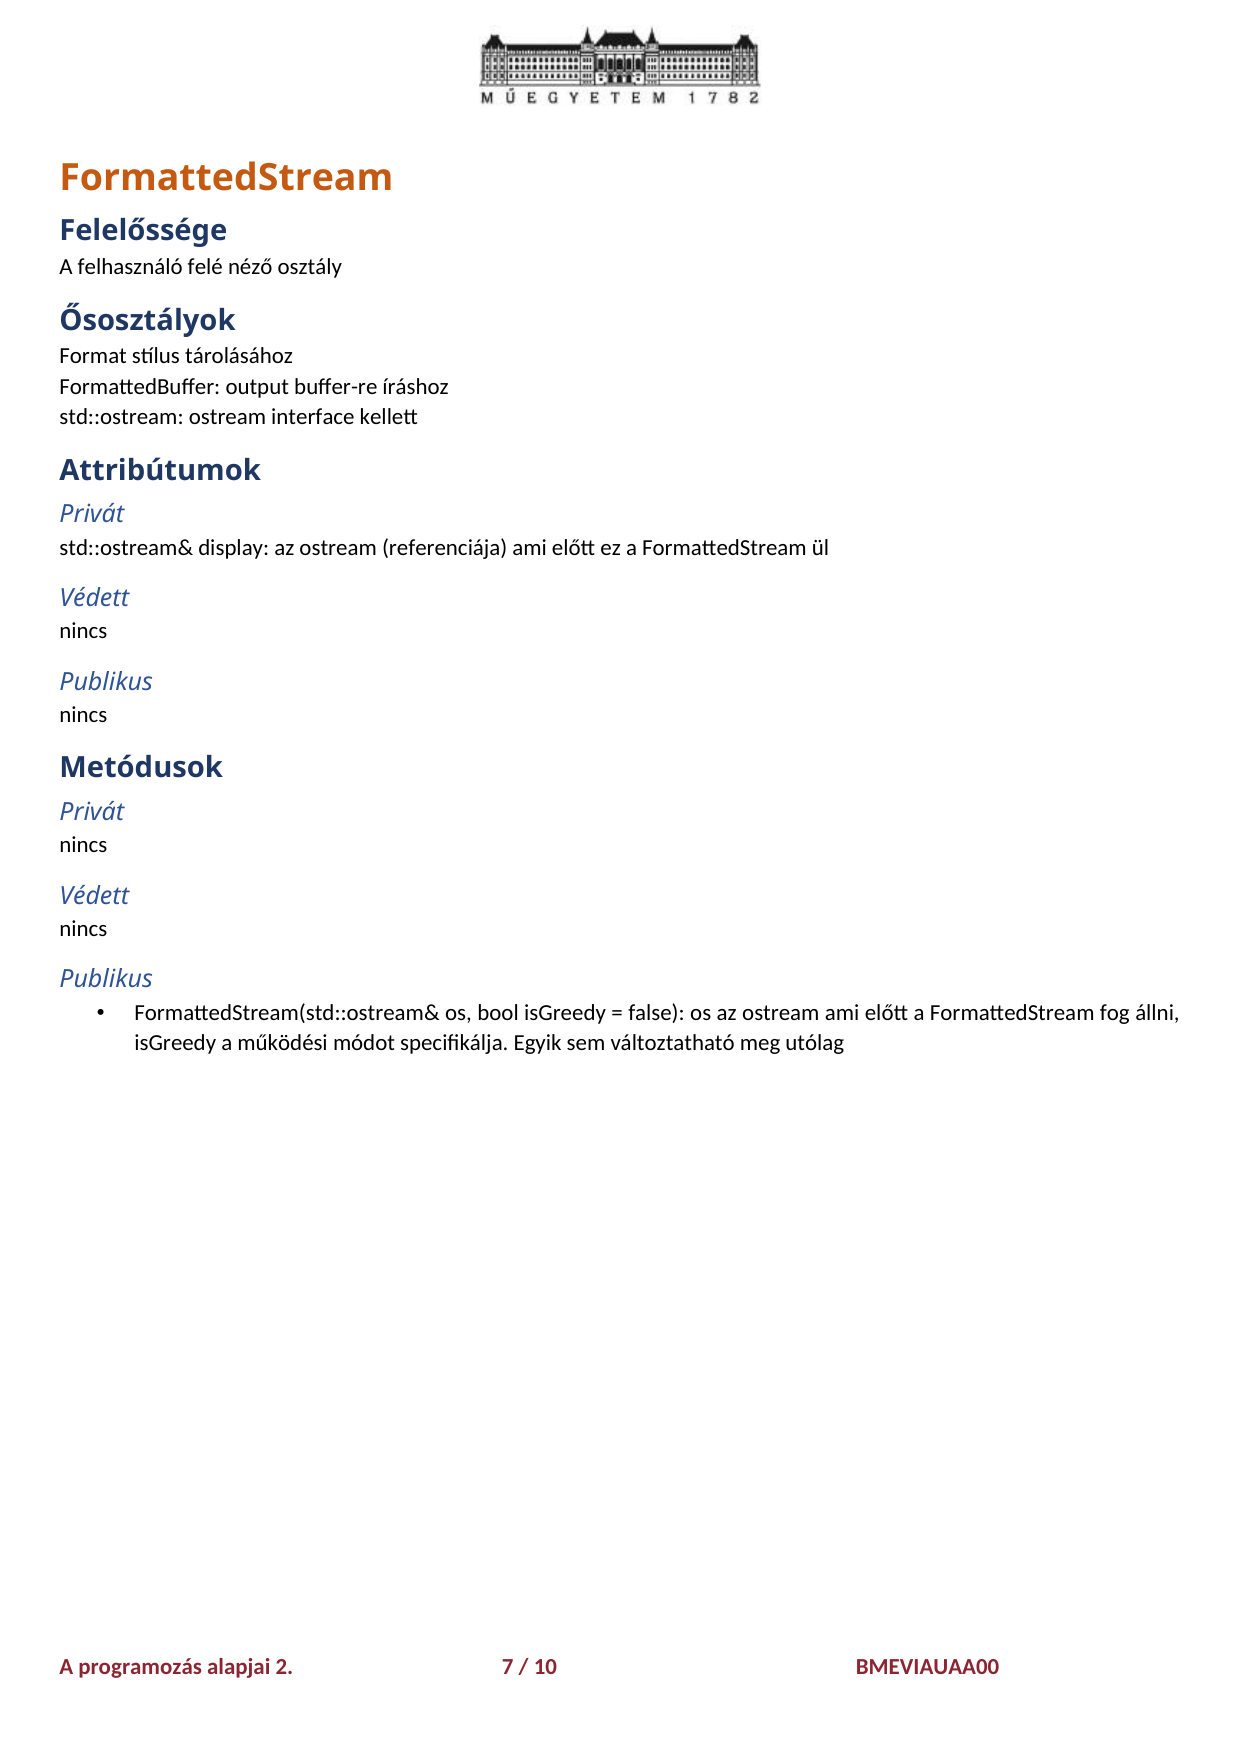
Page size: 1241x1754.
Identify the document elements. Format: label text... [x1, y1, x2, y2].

subtitle Védett [59, 579, 1181, 613]
subtitle Privát [59, 496, 1181, 530]
subtitle Ősosztályok [59, 299, 1181, 338]
text Format stílus tárolásához FormattedBuffer: output buffer-re íráshoz std::ostream: ostream interface kellett [59, 342, 1181, 430]
text nincs [59, 700, 1181, 728]
subtitle Publikus [59, 663, 1181, 697]
subtitle FormattedStream [59, 150, 1181, 201]
subtitle Attribútumok [59, 449, 1181, 489]
subtitle Felelőssége [59, 209, 1181, 249]
text nincs [59, 831, 1181, 858]
text nincs [59, 616, 1181, 644]
subtitle Privát [59, 794, 1181, 828]
list FormattedStream(std::ostream& os, bool isGreedy = false): os az ostream ami előtt a FormattedStream fog állni, isGreedy a működési módot specifikálja. Egyik sem változtatható meg utólag [97, 998, 1181, 1056]
subtitle Metódusok [59, 747, 1181, 786]
text nincs [59, 914, 1181, 942]
text A felhasználó felé néző osztály [59, 252, 1181, 280]
picture [478, 25, 762, 107]
subtitle Publikus [59, 961, 1181, 995]
text std::ostream& display: az ostream (referenciája) ami előtt ez a FormattedStream ül [59, 533, 1181, 561]
subtitle Védett [59, 877, 1181, 911]
